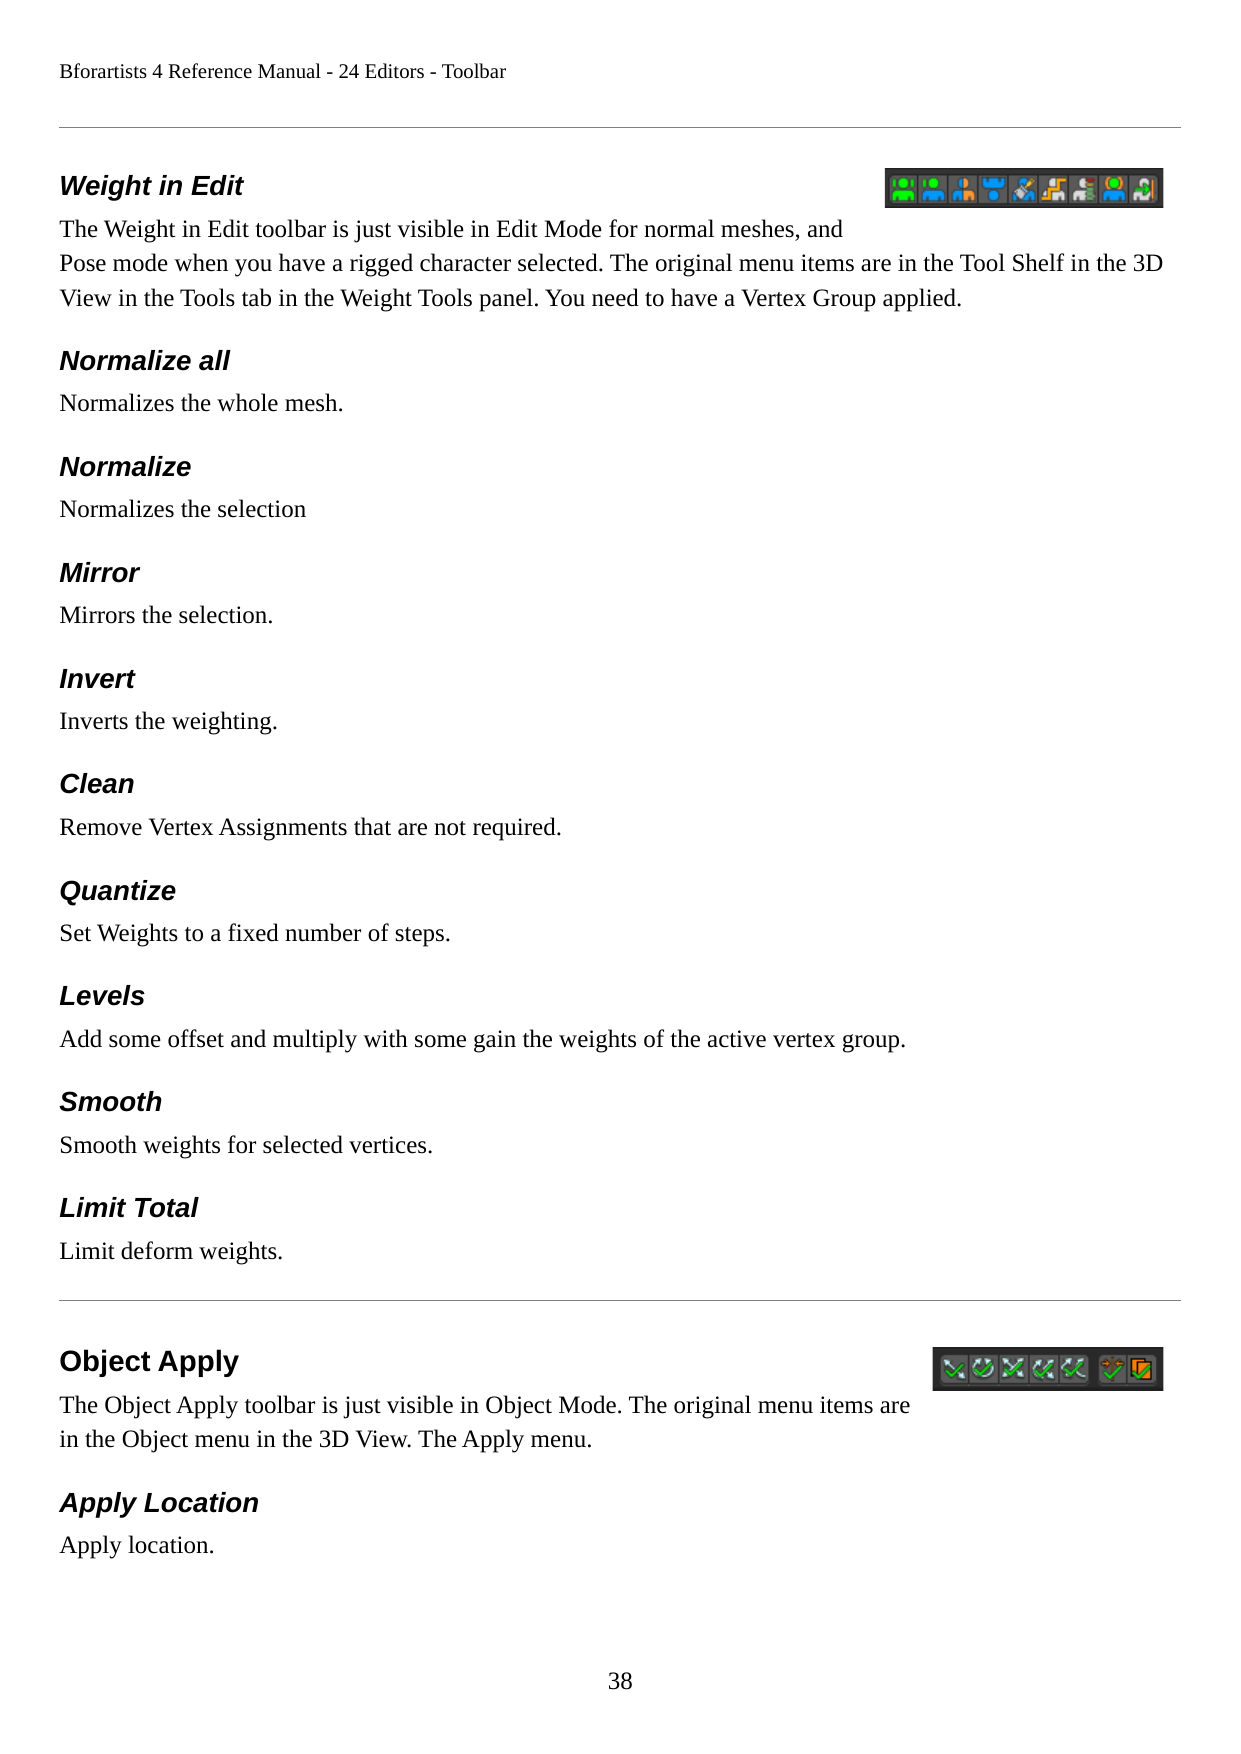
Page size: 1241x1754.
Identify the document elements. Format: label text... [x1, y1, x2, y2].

text Remove Vertex Assignments that are not required. [59, 812, 1181, 841]
subtitle Limit Total [59, 1192, 1181, 1223]
text Mirrors the selection. [59, 600, 1181, 629]
text The Weight in Edit toolbar is just visible in Edit Mode for normal meshes, and Pose mode when you have a rigged character selected. The original menu items are in the Tool Shelf in the 3D View in the Tools tab in the Weight Tools panel. You need to have a Vertex Group applied. [59, 214, 1181, 311]
subtitle Normalize all [59, 344, 1181, 376]
text Set Weights to a fixed number of steps. [59, 918, 1181, 947]
subtitle Levels [59, 980, 1181, 1012]
picture [884, 168, 1164, 208]
text Inverts the weighting. [59, 706, 1181, 735]
subtitle [1164, 169, 1181, 201]
subtitle Clean [59, 768, 1181, 800]
text Add some offset and multiply with some gain the weights of the active vertex group. [59, 1024, 1181, 1053]
text Apply location. [59, 1531, 1181, 1559]
text Normalizes the whole mesh. [59, 388, 1181, 417]
text Limit deform weights. [59, 1236, 1181, 1265]
subtitle Mirror [59, 556, 1181, 588]
text Smooth weights for selected vertices. [59, 1130, 1181, 1159]
subtitle Quantize [59, 874, 1181, 906]
subtitle Apply Location [59, 1486, 1181, 1518]
subtitle Normalize [59, 450, 1181, 482]
subtitle Invert [59, 662, 1181, 694]
subtitle Smooth [59, 1086, 1181, 1118]
text The Object Apply toolbar is just visible in Object Mode. The original menu items are in the Object menu in the 3D View. The Apply menu. [59, 1390, 1181, 1453]
picture [932, 1347, 1164, 1391]
subtitle Object Apply [59, 1344, 1181, 1378]
subtitle Weight in Edit [59, 169, 884, 201]
text Normalizes the selection [59, 494, 1181, 523]
